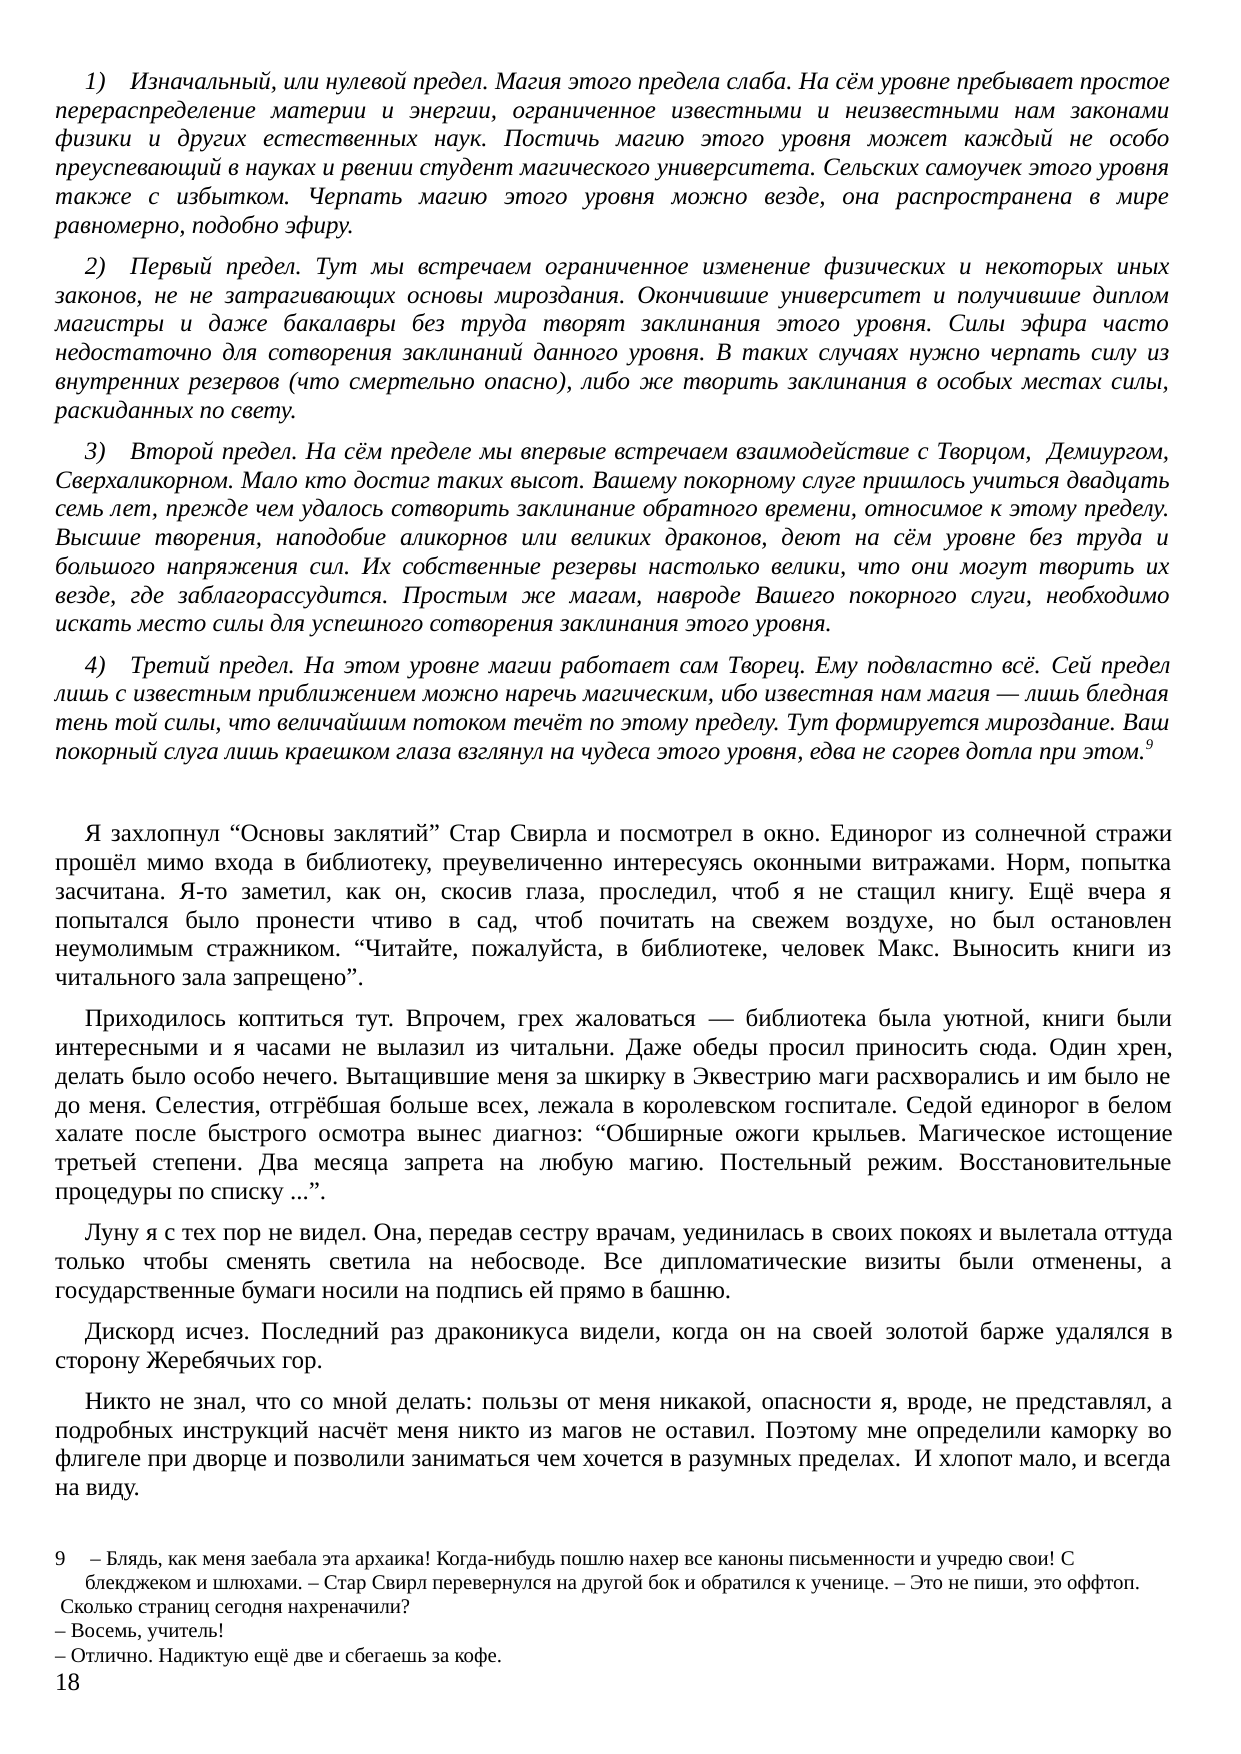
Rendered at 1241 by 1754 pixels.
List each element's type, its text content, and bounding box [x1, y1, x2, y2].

text Дискорд исчез. Последний раз драконикуса видели, когда он на своей золотой барже удалялся в сторону Жеребячьих гор. [55, 1316, 1173, 1373]
text Никто не знал, что со мной делать: пользы от меня никакой, опасности я, вроде, не представлял, а подробных инструкций насчёт меня никто из магов не оставил. Поэтому мне определили каморку во флигеле при дворце и позволили заниматься чем хочется в разумных пределах. И хлопот мало, и всегда на виду. [55, 1386, 1173, 1501]
list – Отлично. Надиктую ещё две и сбегаешь за кофе. [55, 1642, 1173, 1667]
list Третий предел. На этом уровне магии работает сам Творец. Ему подвластно всё. Сей предел лишь с известным приближением можно наречь магическим, ибо известная нам магия — лишь бледная тень той силы, что величайшим потоком течёт по этому пределу. Тут формируется мироздание. Ваш покорный слуга лишь краешком глаза взглянул на чудеса этого уровня, едва не сгорев дотла при этом. [55, 650, 1173, 765]
list Сколько страниц сегодня нахреначили? [55, 1594, 1173, 1618]
list – Блядь, как меня заебала эта архаика! Когда-нибудь пошлю нахер все каноны письменности и учредю свои! С блекджеком и шлюхами. – Стар Свирл перевернулся на другой бок и обратился к ученице. – Это не пиши, это оффтоп. [55, 1546, 1173, 1594]
list Изначальный, или нулевой предел. Магия этого предела слаба. На сём уровне пребывает простое перераспределение материи и энергии, ограниченное известными и неизвестными нам законами физики и других естественных наук. Постичь магию этого уровня может каждый не особо преуспевающий в науках и рвении студент магического университета. Сельских самоучек этого уровня также с избытком. Черпать магию этого уровня можно везде, она распространена в мире равномерно, подобно эфиру. [55, 66, 1173, 238]
text Приходилось коптиться тут. Впрочем, грех жаловаться — библиотека была уютной, книги были интересными и я часами не вылазил из читальни. Даже обеды просил приносить сюда. Один хрен, делать было особо нечего. Вытащившие меня за шкирку в Эквестрию маги расхворались и им было не до меня. Селестия, отгрёбшая больше всех, лежала в королевском госпитале. Седой единорог в белом халате после быстрого осмотра вынес диагноз: “Обширные ожоги крыльев. Магическое истощение третьей степени. Два месяца запрета на любую магию. Постельный режим. Восстановительные процедуры по списку ...”. [55, 1003, 1173, 1205]
list – Восемь, учитель! [55, 1618, 1173, 1642]
list Второй предел. На сём пределе мы впервые встречаем взаимодействие с Творцом, Демиургом, Сверхаликорном. Мало кто достиг таких высот. Вашему покорному слуге пришлось учиться двадцать семь лет, прежде чем удалось сотворить заклинание обратного времени, относимое к этому пределу. Высшие творения, наподобие аликорнов или великих драконов, деют на сём уровне без труда и большого напряжения сил. Их собственные резервы настолько велики, что они могут творить их везде, где заблагорассудится. Простым же магам, навроде Вашего покорного слуги, необходимо искать место силы для успешного сотворения заклинания этого уровня. [55, 436, 1173, 637]
text Луну я с тех пор не видел. Она, передав сестру врачам, уединилась в своих покоях и вылетала оттуда только чтобы сменять светила на небосводе. Все дипломатические визиты были отменены, а государственные бумаги носили на подпись ей прямо в башню. [55, 1217, 1173, 1303]
text Я захлопнул “Основы заклятий” Стар Свирла и посмотрел в окно. Единорог из солнечной стражи прошёл мимо входа в библиотеку, преувеличенно интересуясь оконными витражами. Норм, попытка засчитана. Я-то заметил, как он, скосив глаза, проследил, чтоб я не стащил книгу. Ещё вчера я попытался было пронести чтиво в сад, чтоб почитать на свежем воздухе, но был остановлен неумолимым стражником. “Читайте, пожалуйста, в библиотеке, человек Макс. Выносить книги из читального зала запрещено”. [55, 818, 1173, 991]
list Первый предел. Тут мы встречаем ограниченное изменение физических и некоторых иных законов, не не затрагивающих основы мироздания. Окончившие университет и получившие диплом магистры и даже бакалавры без труда творят заклинания этого уровня. Силы эфира часто недостаточно для сотворения заклинаний данного уровня. В таких случаях нужно черпать силу из внутренних резервов (что смертельно опасно), либо же творить заклинания в особых местах силы, раскиданных по свету. [55, 251, 1173, 423]
